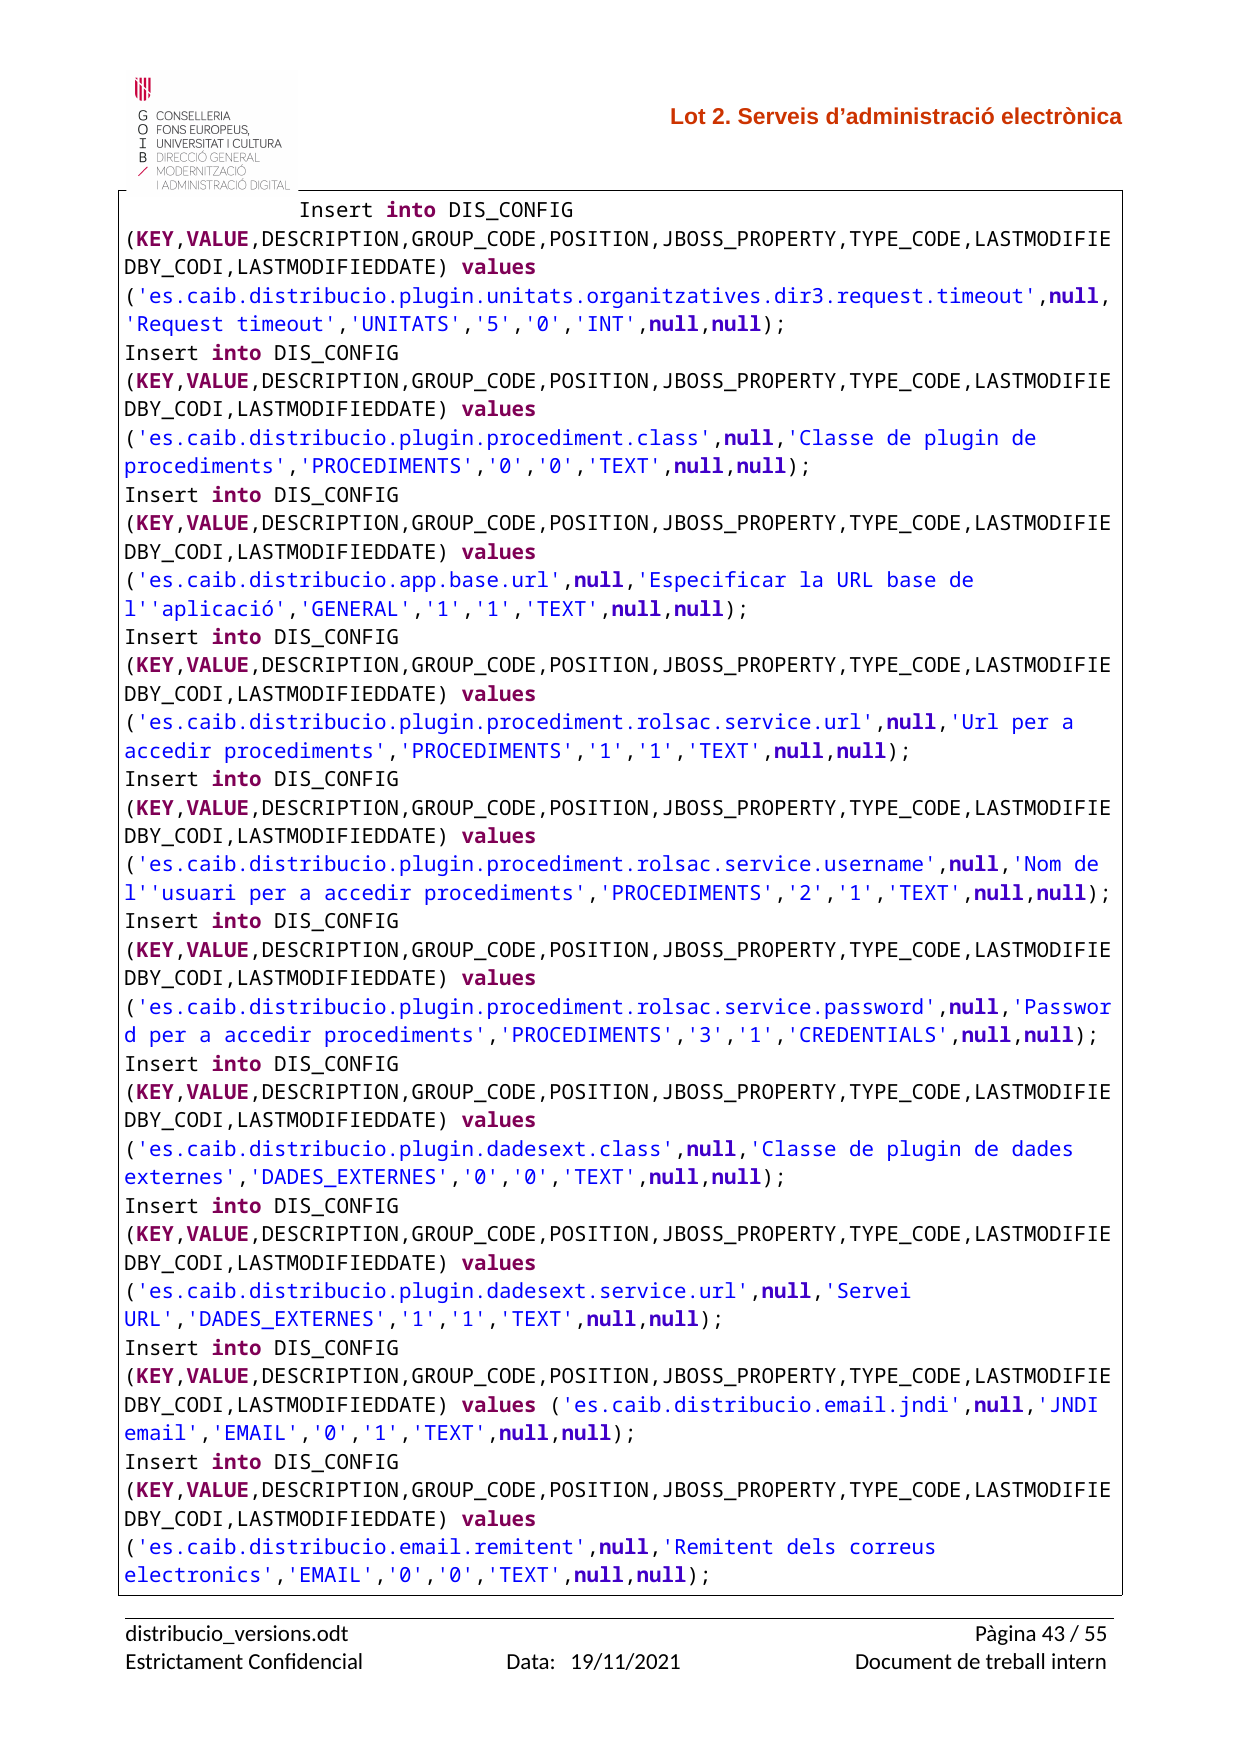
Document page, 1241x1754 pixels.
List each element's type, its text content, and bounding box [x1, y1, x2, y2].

picture [126, 70, 299, 197]
table_header Insert into DIS_CONFIG (KEY,VALUE,DESCRIPTION,GROUP_CODE,POSITION,JBOSS_PROPERTY,TYPE_CODE,LASTMODIFIEDBY_CODI,LASTMODIFIEDDATE) values ('es.caib.distribucio.plugin.unitats.organitzatives.dir3.request.timeout',null,'Request timeout','UNITATS','5','0','INT',null,null); Insert into DIS_CONFIG (KEY,VALUE,DESCRIPTION,GROUP_CODE,POSITION,JBOSS_PROPERTY,TYPE_CODE,LASTMODIFIEDBY_CODI,LASTMODIFIEDDATE) values ('es.caib.distribucio.plugin.procediment.class',null,'Classe de plugin de procediments','PROCEDIMENTS','0','0','TEXT',null,null); Insert into DIS_CONFIG (KEY,VALUE,DESCRIPTION,GROUP_CODE,POSITION,JBOSS_PROPERTY,TYPE_CODE,LASTMODIFIEDBY_CODI,LASTMODIFIEDDATE) values ('es.caib.distribucio.app.base.url',null,'Especificar la URL base de l''aplicació','GENERAL','1','1','TEXT',null,null); Insert into DIS_CONFIG (KEY,VALUE,DESCRIPTION,GROUP_CODE,POSITION,JBOSS_PROPERTY,TYPE_CODE,LASTMODIFIEDBY_CODI,LASTMODIFIEDDATE) values ('es.caib.distribucio.plugin.procediment.rolsac.service.url',null,'Url per a accedir procediments','PROCEDIMENTS','1','1','TEXT',null,null); Insert into DIS_CONFIG (KEY,VALUE,DESCRIPTION,GROUP_CODE,POSITION,JBOSS_PROPERTY,TYPE_CODE,LASTMODIFIEDBY_CODI,LASTMODIFIEDDATE) values ('es.caib.distribucio.plugin.procediment.rolsac.service.username',null,'Nom de l''usuari per a accedir procediments','PROCEDIMENTS','2','1','TEXT',null,null); Insert into DIS_CONFIG (KEY,VALUE,DESCRIPTION,GROUP_CODE,POSITION,JBOSS_PROPERTY,TYPE_CODE,LASTMODIFIEDBY_CODI,LASTMODIFIEDDATE) values ('es.caib.distribucio.plugin.procediment.rolsac.service.password',null,'Password per a accedir procediments','PROCEDIMENTS','3','1','CREDENTIALS',null,null); Insert into DIS_CONFIG (KEY,VALUE,DESCRIPTION,GROUP_CODE,POSITION,JBOSS_PROPERTY,TYPE_CODE,LASTMODIFIEDBY_CODI,LASTMODIFIEDDATE) values ('es.caib.distribucio.plugin.dadesext.class',null,'Classe de plugin de dades externes','DADES_EXTERNES','0','0','TEXT',null,null); Insert into DIS_CONFIG (KEY,VALUE,DESCRIPTION,GROUP_CODE,POSITION,JBOSS_PROPERTY,TYPE_CODE,LASTMODIFIEDBY_CODI,LASTMODIFIEDDATE) values ('es.caib.distribucio.plugin.dadesext.service.url',null,'Servei URL','DADES_EXTERNES','1','1','TEXT',null,null); Insert into DIS_CONFIG (KEY,VALUE,DESCRIPTION,GROUP_CODE,POSITION,JBOSS_PROPERTY,TYPE_CODE,LASTMODIFIEDBY_CODI,LASTMODIFIEDDATE) values ('es.caib.distribucio.email.jndi',null,'JNDI email','EMAIL','0','1','TEXT',null,null); Insert into DIS_CONFIG (KEY,VALUE,DESCRIPTION,GROUP_CODE,POSITION,JBOSS_PROPERTY,TYPE_CODE,LASTMODIFIEDBY_CODI,LASTMODIFIEDDATE) values ('es.caib.distribucio.email.remitent',null,'Remitent dels correus electronics','EMAIL','0','0','TEXT',null,null); [119, 191, 1122, 1595]
